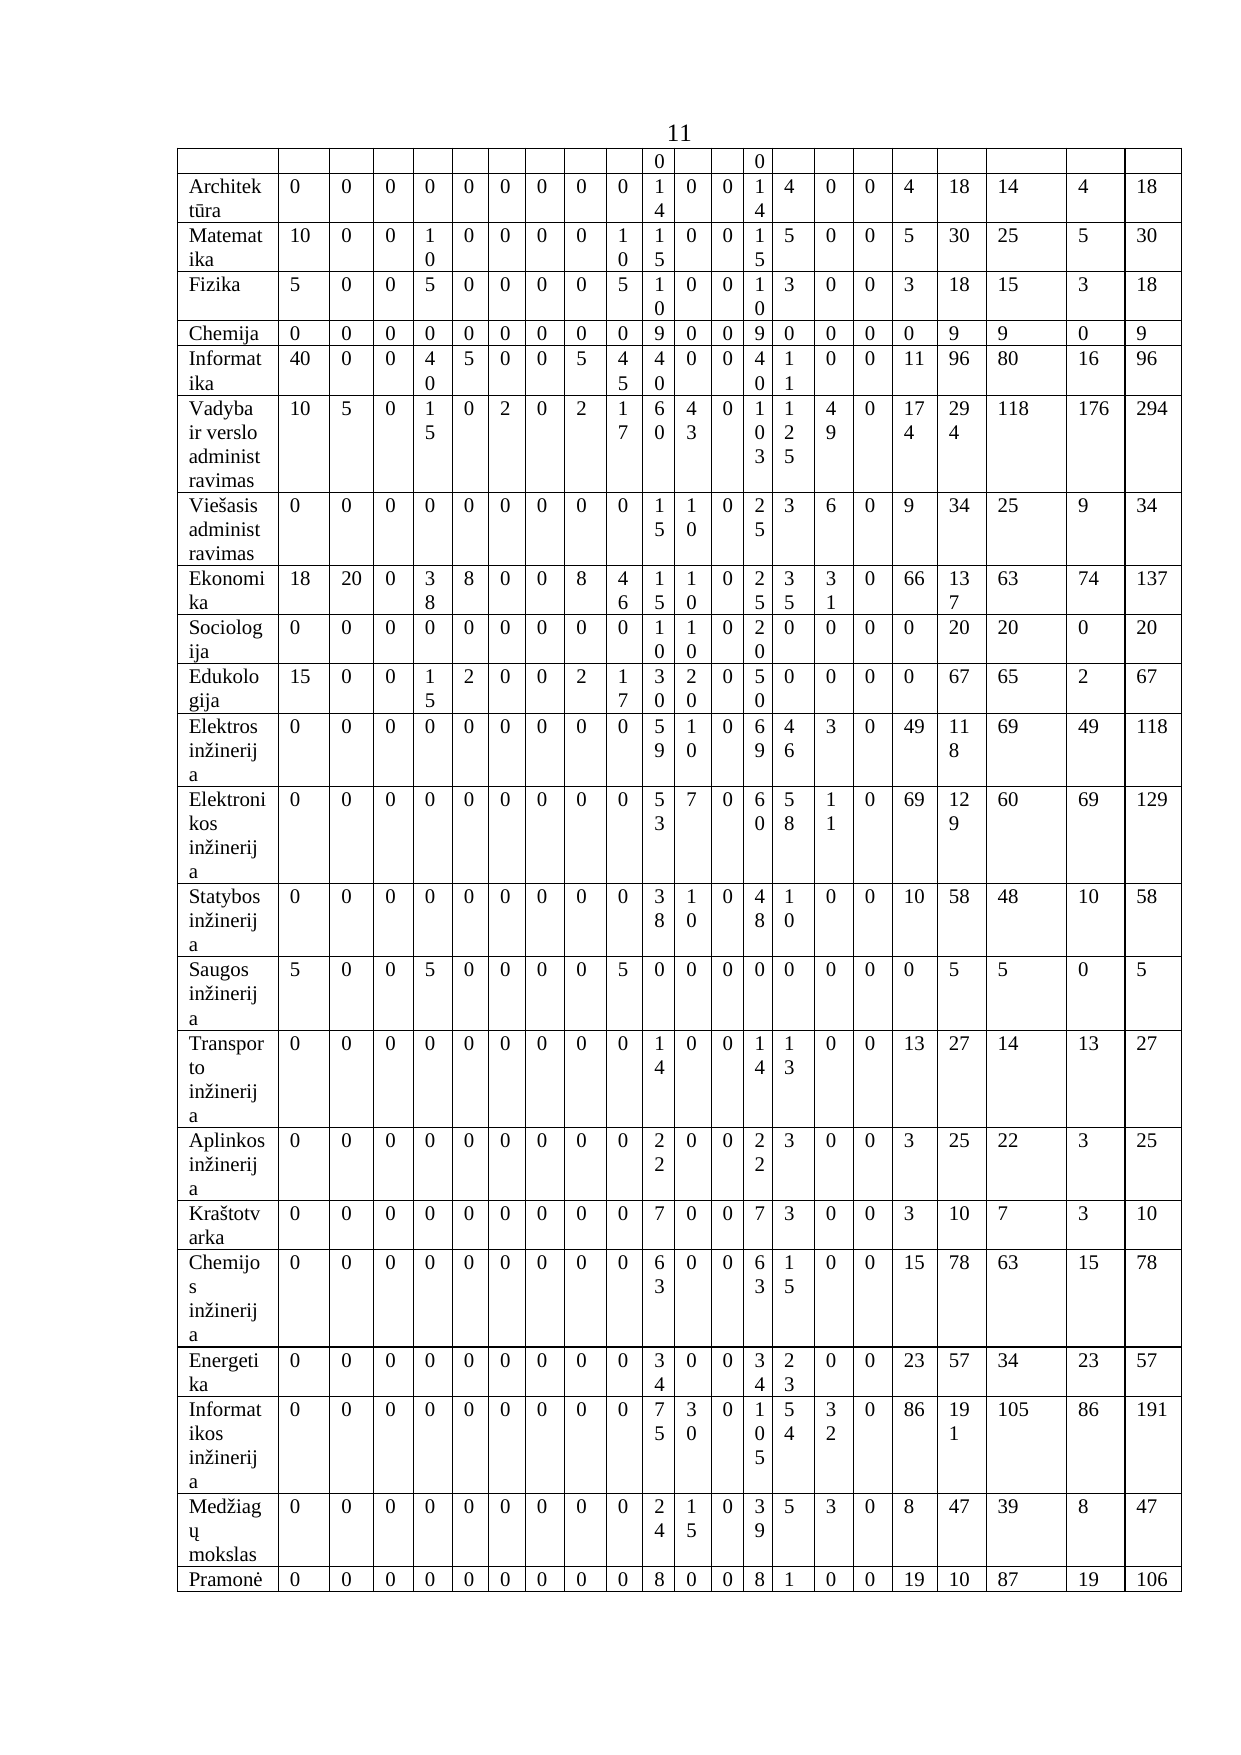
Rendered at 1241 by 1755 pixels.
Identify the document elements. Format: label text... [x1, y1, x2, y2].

table_cell 0 [279, 884, 329, 956]
table_cell 3 [815, 714, 853, 786]
table_cell 0 [712, 566, 743, 614]
table_cell 0 [526, 566, 564, 614]
table_cell 3 [1067, 272, 1124, 320]
table_cell 0 [374, 493, 413, 565]
table_cell 30 [643, 664, 674, 712]
table_cell 4 [893, 174, 937, 222]
table_cell 0 [279, 321, 329, 345]
table_cell 118 [987, 396, 1066, 492]
table_cell 5 [414, 272, 452, 320]
table_cell 0 [489, 714, 525, 786]
table_cell Edukologija [178, 664, 278, 712]
table_cell 10 [938, 1567, 986, 1591]
table_cell 0 [893, 321, 937, 345]
table_cell 0 [526, 272, 564, 320]
table_cell 9 [893, 493, 937, 565]
table_cell 15 [744, 223, 772, 271]
table_cell 0 [489, 1128, 525, 1200]
table_cell 0 [526, 321, 564, 345]
table_cell 0 [854, 957, 892, 1029]
table_cell 0 [854, 346, 892, 394]
table_cell 0 [854, 884, 892, 956]
table_cell 0 [854, 272, 892, 320]
table_cell 10 [643, 272, 674, 320]
table_cell 32 [815, 1397, 853, 1493]
table_cell 0 [374, 174, 413, 222]
table_cell 58 [1126, 884, 1181, 956]
table_cell 3 [773, 493, 814, 565]
table_cell Transporto inžinerija [178, 1031, 278, 1127]
table_cell 0 [565, 272, 606, 320]
table_cell 0 [712, 174, 743, 222]
table_cell 2 [565, 664, 606, 712]
table_cell 0 [453, 272, 488, 320]
table_cell 0 [675, 346, 711, 394]
table_cell 0 [773, 664, 814, 712]
table_cell 0 [374, 1348, 413, 1396]
table_cell [453, 149, 488, 173]
table_cell Chemijos inžinerija [178, 1250, 278, 1346]
table_cell 0 [565, 1031, 606, 1127]
table_cell 48 [987, 884, 1066, 956]
table_cell 0 [565, 1128, 606, 1200]
table_cell 0 [453, 174, 488, 222]
table_cell 5 [987, 957, 1066, 1029]
table_cell 96 [1126, 346, 1181, 394]
table_cell 0 [675, 1250, 711, 1346]
table_cell 40 [744, 346, 772, 394]
table_cell 294 [938, 396, 986, 492]
table_cell 0 [279, 1348, 329, 1396]
table_cell [1067, 149, 1124, 173]
table_cell 0 [374, 664, 413, 712]
table_cell 11 [773, 346, 814, 394]
table_cell Statybos inžinerija [178, 884, 278, 956]
table_cell [854, 149, 892, 173]
table_cell 5 [330, 396, 373, 492]
table_cell 0 [279, 787, 329, 883]
table_cell 15 [414, 664, 452, 712]
table_cell 34 [744, 1348, 772, 1396]
table_cell 0 [489, 884, 525, 956]
table_cell 60 [744, 787, 772, 883]
table_cell [279, 149, 329, 173]
table_cell 0 [330, 1567, 373, 1591]
table_cell 34 [938, 493, 986, 565]
table_cell 10 [279, 223, 329, 271]
table_cell 15 [675, 1494, 711, 1566]
table_cell 0 [330, 884, 373, 956]
table_cell 24 [643, 1494, 674, 1566]
table_cell 0 [607, 1397, 642, 1493]
table_cell 3 [773, 272, 814, 320]
table_cell [675, 149, 711, 173]
table_cell 0 [414, 1397, 452, 1493]
table_cell 0 [815, 272, 853, 320]
table_cell 22 [744, 1128, 772, 1200]
table_cell 0 [453, 957, 488, 1029]
table_cell 0 [374, 223, 413, 271]
table_cell 8 [893, 1494, 937, 1566]
table_cell 10 [938, 1201, 986, 1249]
table_cell Pramonė [178, 1567, 278, 1591]
table_cell 0 [712, 223, 743, 271]
table_cell 0 [565, 1494, 606, 1566]
table_cell 0 [526, 1250, 564, 1346]
table_cell 0 [453, 396, 488, 492]
table_cell 0 [712, 1201, 743, 1249]
table_cell 0 [489, 615, 525, 663]
table_cell 15 [279, 664, 329, 712]
table_cell 25 [1126, 1128, 1181, 1200]
table_cell 0 [526, 615, 564, 663]
table_cell 57 [1126, 1348, 1181, 1396]
table_cell 8 [453, 566, 488, 614]
table_cell Ekonomika [178, 566, 278, 614]
table_cell 0 [330, 1128, 373, 1200]
table_cell 0 [773, 615, 814, 663]
table_cell 0 [607, 1494, 642, 1566]
table_cell 14 [643, 1031, 674, 1127]
table_cell 0 [279, 493, 329, 565]
table_cell 0 [330, 346, 373, 394]
table_cell 294 [1126, 396, 1181, 492]
table_cell 20 [330, 566, 373, 614]
table_cell 0 [414, 1250, 452, 1346]
table_cell 0 [526, 1348, 564, 1396]
table_cell 0 [773, 957, 814, 1029]
table_cell 0 [489, 957, 525, 1029]
table_cell 60 [987, 787, 1066, 883]
table_cell 67 [938, 664, 986, 712]
table_cell 4 [1067, 174, 1124, 222]
table_cell 38 [414, 566, 452, 614]
table_cell 0 [607, 493, 642, 565]
table_cell 129 [938, 787, 986, 883]
table_cell 9 [938, 321, 986, 345]
table_cell 0 [330, 1031, 373, 1127]
table_cell 80 [987, 346, 1066, 394]
table_cell 5 [893, 223, 937, 271]
table_cell 0 [815, 1128, 853, 1200]
table_cell 11 [893, 346, 937, 394]
table_cell Vadyba ir verslo administravimas [178, 396, 278, 492]
table_cell 0 [607, 884, 642, 956]
table_cell 67 [1126, 664, 1181, 712]
table_cell 0 [854, 714, 892, 786]
table_cell 0 [607, 1567, 642, 1591]
table_cell 10 [675, 493, 711, 565]
table_cell 6 [815, 493, 853, 565]
table_cell 10 [744, 272, 772, 320]
table_cell 0 [526, 1201, 564, 1249]
table_cell 0 [330, 1201, 373, 1249]
table_cell 18 [279, 566, 329, 614]
table_cell 0 [279, 1494, 329, 1566]
table_cell 15 [987, 272, 1066, 320]
table_cell 0 [565, 321, 606, 345]
table_cell 106 [1126, 1567, 1181, 1591]
table_cell 69 [1067, 787, 1124, 883]
table_cell 15 [773, 1250, 814, 1346]
table_cell 49 [893, 714, 937, 786]
table_cell 2 [565, 396, 606, 492]
table_cell 8 [1067, 1494, 1124, 1566]
table_cell 43 [675, 396, 711, 492]
table_cell 0 [374, 714, 413, 786]
table_cell 0 [489, 1494, 525, 1566]
table_cell 58 [773, 787, 814, 883]
table_cell 0 [815, 1031, 853, 1127]
table_cell 0 [712, 321, 743, 345]
table_cell 0 [712, 957, 743, 1029]
table_cell 0 [453, 493, 488, 565]
table_cell 0 [854, 1494, 892, 1566]
table_cell 15 [1067, 1250, 1124, 1346]
table_cell 0 [1067, 615, 1124, 663]
table_cell [178, 149, 278, 173]
table_cell 20 [938, 615, 986, 663]
table_cell 10 [773, 884, 814, 956]
table_cell 57 [938, 1348, 986, 1396]
table_cell 0 [374, 346, 413, 394]
table_cell 18 [1126, 272, 1181, 320]
table_cell 0 [414, 1201, 452, 1249]
table_cell 34 [987, 1348, 1066, 1396]
table_cell 15 [643, 223, 674, 271]
table_cell 0 [607, 615, 642, 663]
table_cell 13 [773, 1031, 814, 1127]
table_cell 63 [987, 1250, 1066, 1346]
table_cell 0 [330, 223, 373, 271]
table_cell 3 [773, 1128, 814, 1200]
table_cell 4 [773, 174, 814, 222]
table_cell 0 [815, 1201, 853, 1249]
table_cell Matematika [178, 223, 278, 271]
table_cell 0 [526, 346, 564, 394]
table_cell 0 [565, 493, 606, 565]
table_cell 10 [1126, 1201, 1181, 1249]
table_cell 105 [987, 1397, 1066, 1493]
table_cell 125 [773, 396, 814, 492]
table_cell Architektūra [178, 174, 278, 222]
table_cell 0 [854, 1128, 892, 1200]
table_cell 10 [675, 714, 711, 786]
table_cell [489, 149, 525, 173]
table_cell 0 [565, 957, 606, 1029]
table_cell 0 [607, 321, 642, 345]
table_cell 0 [712, 714, 743, 786]
table_cell 103 [744, 396, 772, 492]
table_cell 0 [526, 957, 564, 1029]
table_cell 69 [987, 714, 1066, 786]
table_cell 39 [987, 1494, 1066, 1566]
table_cell 69 [744, 714, 772, 786]
table_cell 0 [453, 1348, 488, 1396]
table_cell 0 [526, 223, 564, 271]
table_cell Elektros inžinerija [178, 714, 278, 786]
table_cell 0 [675, 174, 711, 222]
table_cell 5 [279, 957, 329, 1029]
table_cell 2 [1067, 664, 1124, 712]
table_cell 0 [643, 149, 674, 173]
table_cell 0 [279, 1128, 329, 1200]
table_cell 0 [815, 957, 853, 1029]
table_cell 46 [607, 566, 642, 614]
table_cell 0 [330, 174, 373, 222]
table_cell 0 [565, 884, 606, 956]
table_cell 2 [453, 664, 488, 712]
table_cell 0 [374, 321, 413, 345]
table_cell 0 [330, 714, 373, 786]
table_cell 0 [607, 1348, 642, 1396]
table_cell 0 [712, 1128, 743, 1200]
table_cell 78 [938, 1250, 986, 1346]
table_cell 0 [854, 1031, 892, 1127]
table_cell 0 [565, 1397, 606, 1493]
table_cell 0 [453, 1397, 488, 1493]
table_cell 0 [330, 664, 373, 712]
table_cell 20 [1126, 615, 1181, 663]
table_cell 0 [565, 1348, 606, 1396]
table_cell 0 [565, 787, 606, 883]
table_cell 0 [489, 1201, 525, 1249]
table_cell 15 [643, 493, 674, 565]
table_cell 0 [414, 493, 452, 565]
table_cell 16 [1067, 346, 1124, 394]
table_cell 0 [279, 1250, 329, 1346]
table_cell 0 [526, 714, 564, 786]
table_cell 8 [744, 1567, 772, 1591]
table_cell 10 [279, 396, 329, 492]
table_cell 0 [489, 566, 525, 614]
table_cell 58 [938, 884, 986, 956]
table_cell 137 [938, 566, 986, 614]
table_cell 0 [453, 1250, 488, 1346]
table_cell 0 [565, 615, 606, 663]
table_cell 3 [1067, 1128, 1124, 1200]
table_cell 9 [643, 321, 674, 345]
table_cell Kraštotvarka [178, 1201, 278, 1249]
table_cell 15 [893, 1250, 937, 1346]
table_cell 129 [1126, 787, 1181, 883]
table_cell 8 [565, 566, 606, 614]
table_cell 63 [643, 1250, 674, 1346]
table_cell 0 [279, 174, 329, 222]
table_cell 60 [643, 396, 674, 492]
table_cell [815, 149, 853, 173]
table_cell 0 [330, 615, 373, 663]
table_cell 0 [453, 1128, 488, 1200]
table_cell 30 [1126, 223, 1181, 271]
table_cell 0 [374, 884, 413, 956]
table_cell 0 [453, 1031, 488, 1127]
table_cell 0 [854, 396, 892, 492]
table_cell [1126, 149, 1181, 173]
table_cell 137 [1126, 566, 1181, 614]
table_cell 10 [414, 223, 452, 271]
table_cell 14 [987, 1031, 1066, 1127]
table_cell 0 [374, 787, 413, 883]
table_cell 105 [744, 1397, 772, 1493]
table_cell 86 [893, 1397, 937, 1493]
table_cell 0 [526, 1128, 564, 1200]
table_cell 14 [744, 174, 772, 222]
table_cell 0 [712, 272, 743, 320]
table_cell [987, 149, 1066, 173]
table_cell 22 [987, 1128, 1066, 1200]
table_cell 0 [489, 664, 525, 712]
table_cell 0 [374, 1128, 413, 1200]
table_cell 25 [938, 1128, 986, 1200]
table_cell 10 [675, 615, 711, 663]
table_cell 35 [773, 566, 814, 614]
table_cell 0 [854, 1397, 892, 1493]
table_cell 0 [489, 1031, 525, 1127]
table_cell Fizika [178, 272, 278, 320]
table_cell Chemija [178, 321, 278, 345]
table_cell 0 [815, 664, 853, 712]
table_cell 87 [987, 1567, 1066, 1591]
table_cell 25 [744, 566, 772, 614]
table_cell Aplinkos inžinerija [178, 1128, 278, 1200]
table_cell 66 [893, 566, 937, 614]
table_cell 13 [1067, 1031, 1124, 1127]
table_cell 7 [987, 1201, 1066, 1249]
table_cell Sociologija [178, 615, 278, 663]
table_cell Medžiagų mokslas [178, 1494, 278, 1566]
table_cell 5 [607, 272, 642, 320]
table_cell 0 [712, 493, 743, 565]
table_cell 9 [1126, 321, 1181, 345]
table_cell 0 [374, 1567, 413, 1591]
table_cell 10 [675, 566, 711, 614]
table_cell 0 [712, 664, 743, 712]
table_cell 0 [453, 321, 488, 345]
table_cell 0 [773, 321, 814, 345]
table_cell 0 [675, 321, 711, 345]
table_cell 0 [489, 321, 525, 345]
table_cell 0 [854, 566, 892, 614]
table_cell 47 [938, 1494, 986, 1566]
table_cell 23 [893, 1348, 937, 1396]
table_cell 0 [565, 223, 606, 271]
table_cell 0 [893, 615, 937, 663]
table_cell 0 [330, 272, 373, 320]
table_cell 0 [675, 1348, 711, 1396]
table_cell 15 [414, 396, 452, 492]
table_cell 0 [330, 1348, 373, 1396]
table_cell 9 [1067, 493, 1124, 565]
table_cell 0 [330, 493, 373, 565]
table_cell 0 [712, 396, 743, 492]
table_cell 0 [374, 615, 413, 663]
table_cell 0 [565, 174, 606, 222]
table_cell Viešasis administravimas [178, 493, 278, 565]
table_cell 0 [279, 1031, 329, 1127]
table_cell 0 [815, 346, 853, 394]
table_cell 0 [453, 714, 488, 786]
table_cell 5 [938, 957, 986, 1029]
table_cell 15 [643, 566, 674, 614]
table_cell 0 [893, 664, 937, 712]
table_cell 0 [374, 396, 413, 492]
table_cell 0 [526, 174, 564, 222]
table_cell 0 [489, 272, 525, 320]
table_cell 0 [453, 615, 488, 663]
table_cell 0 [675, 957, 711, 1029]
table_cell 0 [526, 1567, 564, 1591]
table_cell 40 [414, 346, 452, 394]
table_cell Saugos inžinerija [178, 957, 278, 1029]
table_cell 0 [526, 884, 564, 956]
table_cell 0 [607, 1250, 642, 1346]
table_cell 0 [815, 1250, 853, 1346]
table_cell 0 [489, 1250, 525, 1346]
table_cell 2 [489, 396, 525, 492]
table_cell 0 [489, 493, 525, 565]
table_cell 0 [712, 1348, 743, 1396]
table_cell 0 [815, 1567, 853, 1591]
table_cell 0 [374, 1494, 413, 1566]
table_cell [374, 149, 413, 173]
table_cell 0 [489, 223, 525, 271]
table_cell 96 [938, 346, 986, 394]
table_cell 40 [279, 346, 329, 394]
table_cell 0 [374, 1201, 413, 1249]
table_cell [893, 149, 937, 173]
table_cell 0 [526, 664, 564, 712]
table_cell 0 [414, 1494, 452, 1566]
table_cell 0 [414, 1567, 452, 1591]
table_cell 0 [414, 787, 452, 883]
table_cell 0 [854, 493, 892, 565]
table_cell 18 [938, 174, 986, 222]
table_cell 0 [453, 787, 488, 883]
table_cell 0 [526, 493, 564, 565]
table_cell 18 [1126, 174, 1181, 222]
table_cell 0 [854, 1567, 892, 1591]
table_cell 23 [773, 1348, 814, 1396]
table_cell 10 [607, 223, 642, 271]
table_cell 5 [773, 1494, 814, 1566]
table_cell 191 [938, 1397, 986, 1493]
table_cell 18 [938, 272, 986, 320]
table_cell 1 [773, 1567, 814, 1591]
table_cell 0 [712, 1250, 743, 1346]
table_cell 191 [1126, 1397, 1181, 1493]
table_cell 0 [854, 787, 892, 883]
table_cell [773, 149, 814, 173]
table_cell 0 [815, 223, 853, 271]
table_cell 0 [607, 1128, 642, 1200]
table_cell 0 [279, 615, 329, 663]
table_cell 0 [279, 1397, 329, 1493]
table_cell 0 [279, 714, 329, 786]
table_cell 0 [374, 1250, 413, 1346]
table_cell 0 [815, 321, 853, 345]
table_cell 5 [1126, 957, 1181, 1029]
table_cell 25 [987, 223, 1066, 271]
table_cell 50 [744, 664, 772, 712]
table_cell 3 [1067, 1201, 1124, 1249]
table_cell 0 [607, 1201, 642, 1249]
table_cell 27 [1126, 1031, 1181, 1127]
table_cell 10 [1067, 884, 1124, 956]
table_cell 46 [773, 714, 814, 786]
table_cell 0 [414, 321, 452, 345]
table_cell 5 [279, 272, 329, 320]
table_cell 0 [675, 1031, 711, 1127]
table_cell 9 [987, 321, 1066, 345]
table_cell 14 [744, 1031, 772, 1127]
table_cell Informatikos inžinerija [178, 1397, 278, 1493]
table_cell 27 [938, 1031, 986, 1127]
table_cell 0 [712, 1031, 743, 1127]
table_cell 176 [1067, 396, 1124, 492]
table_cell 34 [1126, 493, 1181, 565]
table_cell 0 [453, 884, 488, 956]
table_cell 174 [893, 396, 937, 492]
table_cell 3 [773, 1201, 814, 1249]
table_cell 0 [1067, 957, 1124, 1029]
table_cell 54 [773, 1397, 814, 1493]
table_cell 11 [815, 787, 853, 883]
table_cell 78 [1126, 1250, 1181, 1346]
table_cell 0 [854, 1348, 892, 1396]
table_cell 0 [453, 223, 488, 271]
table_cell 0 [893, 957, 937, 1029]
table_cell 0 [330, 1250, 373, 1346]
table_cell 45 [607, 346, 642, 394]
table_cell 9 [744, 321, 772, 345]
table_cell [526, 149, 564, 173]
table_cell 39 [744, 1494, 772, 1566]
table_cell 86 [1067, 1397, 1124, 1493]
table_cell 0 [279, 1567, 329, 1591]
table_cell 0 [675, 223, 711, 271]
table_cell 75 [643, 1397, 674, 1493]
table_cell 0 [374, 566, 413, 614]
table_cell 34 [643, 1348, 674, 1396]
table_cell 0 [526, 396, 564, 492]
table_cell 10 [893, 884, 937, 956]
table_cell 0 [565, 714, 606, 786]
table_cell 0 [607, 787, 642, 883]
table_cell 0 [489, 346, 525, 394]
table_cell 0 [744, 957, 772, 1029]
table_cell 49 [1067, 714, 1124, 786]
table_cell 0 [374, 1397, 413, 1493]
table_cell 0 [854, 321, 892, 345]
table_cell 19 [1067, 1567, 1124, 1591]
table_cell [607, 149, 642, 173]
table_cell 14 [987, 174, 1066, 222]
table_cell 0 [565, 1567, 606, 1591]
table_cell 0 [526, 1031, 564, 1127]
table_cell 0 [279, 1201, 329, 1249]
table_cell 0 [330, 787, 373, 883]
table_cell 0 [489, 174, 525, 222]
table_cell 53 [643, 787, 674, 883]
table_cell 13 [893, 1031, 937, 1127]
table_cell 63 [987, 566, 1066, 614]
table_cell 0 [643, 957, 674, 1029]
table_cell 69 [893, 787, 937, 883]
table_cell 47 [1126, 1494, 1181, 1566]
table_cell 49 [815, 396, 853, 492]
table_cell Energetika [178, 1348, 278, 1396]
table_cell Elektronikos inžinerija [178, 787, 278, 883]
table_cell 118 [938, 714, 986, 786]
table_cell 0 [1067, 321, 1124, 345]
table_cell 0 [489, 1567, 525, 1591]
table_cell [330, 149, 373, 173]
table_cell 0 [526, 1397, 564, 1493]
table_cell 0 [526, 1494, 564, 1566]
table_cell 0 [414, 174, 452, 222]
table_cell 0 [374, 957, 413, 1029]
table_cell 0 [565, 1250, 606, 1346]
table_cell 0 [712, 1567, 743, 1591]
table_cell 48 [744, 884, 772, 956]
table_cell 0 [712, 884, 743, 956]
table_cell 0 [815, 615, 853, 663]
table_cell 14 [643, 174, 674, 222]
table_cell 0 [854, 1201, 892, 1249]
table_cell [712, 149, 743, 173]
table_cell [414, 149, 452, 173]
table_cell 0 [414, 1348, 452, 1396]
table_cell 0 [607, 1031, 642, 1127]
table_cell 5 [565, 346, 606, 394]
table_cell 0 [330, 321, 373, 345]
table_cell 20 [744, 615, 772, 663]
table_cell 59 [643, 714, 674, 786]
table_cell 7 [744, 1201, 772, 1249]
table_cell 0 [675, 1567, 711, 1591]
table_cell 20 [987, 615, 1066, 663]
table_cell 5 [414, 957, 452, 1029]
table_cell 0 [675, 272, 711, 320]
table_cell 0 [854, 1250, 892, 1346]
table_cell 0 [675, 1201, 711, 1249]
table_cell 0 [374, 272, 413, 320]
table_cell 17 [607, 396, 642, 492]
table_cell 7 [643, 1201, 674, 1249]
table_cell 40 [643, 346, 674, 394]
table_cell 30 [675, 1397, 711, 1493]
table_cell 0 [374, 1031, 413, 1127]
table_cell 3 [815, 1494, 853, 1566]
table_cell 0 [330, 1397, 373, 1493]
table_cell 0 [675, 1128, 711, 1200]
table_cell 0 [854, 664, 892, 712]
table_cell 0 [330, 957, 373, 1029]
table_cell 0 [744, 149, 772, 173]
table_cell 0 [854, 223, 892, 271]
table_cell 5 [773, 223, 814, 271]
table_cell 0 [453, 1201, 488, 1249]
table_cell 23 [1067, 1348, 1124, 1396]
table_cell 38 [643, 884, 674, 956]
table_cell 0 [526, 787, 564, 883]
table_cell 7 [675, 787, 711, 883]
table_cell 0 [330, 1494, 373, 1566]
table_cell 0 [712, 1397, 743, 1493]
table_cell 5 [1067, 223, 1124, 271]
table_cell 10 [643, 615, 674, 663]
table_cell 0 [414, 1031, 452, 1127]
table_cell 0 [712, 1494, 743, 1566]
table_cell 30 [938, 223, 986, 271]
table_cell 0 [815, 174, 853, 222]
table_cell 0 [854, 615, 892, 663]
table_cell 0 [453, 1494, 488, 1566]
table_cell 31 [815, 566, 853, 614]
table_cell 0 [565, 1201, 606, 1249]
table_cell 0 [854, 174, 892, 222]
table_cell 0 [489, 1397, 525, 1493]
table_cell 0 [414, 884, 452, 956]
table_cell 65 [987, 664, 1066, 712]
table_cell 0 [607, 174, 642, 222]
table_cell 0 [414, 615, 452, 663]
table_cell 25 [744, 493, 772, 565]
table_cell 3 [893, 1201, 937, 1249]
table_cell 0 [815, 884, 853, 956]
table_cell 20 [675, 664, 711, 712]
table_cell 0 [489, 787, 525, 883]
table_cell 0 [489, 1348, 525, 1396]
table_cell 8 [643, 1567, 674, 1591]
table_cell 5 [453, 346, 488, 394]
table_cell 74 [1067, 566, 1124, 614]
table_cell 17 [607, 664, 642, 712]
table_cell 0 [712, 787, 743, 883]
table_cell 118 [1126, 714, 1181, 786]
table_cell 63 [744, 1250, 772, 1346]
table_cell 22 [643, 1128, 674, 1200]
table_cell 3 [893, 272, 937, 320]
table_cell [938, 149, 986, 173]
table_cell 0 [607, 714, 642, 786]
table_cell 0 [453, 1567, 488, 1591]
table_cell 25 [987, 493, 1066, 565]
table_cell 10 [675, 884, 711, 956]
table_cell 0 [815, 1348, 853, 1396]
table_cell 0 [712, 346, 743, 394]
table_cell [565, 149, 606, 173]
table_cell 0 [414, 1128, 452, 1200]
table_cell Informatika [178, 346, 278, 394]
table_cell 19 [893, 1567, 937, 1591]
table_cell 0 [712, 615, 743, 663]
table_cell 3 [893, 1128, 937, 1200]
table_cell 0 [414, 714, 452, 786]
table_cell 5 [607, 957, 642, 1029]
